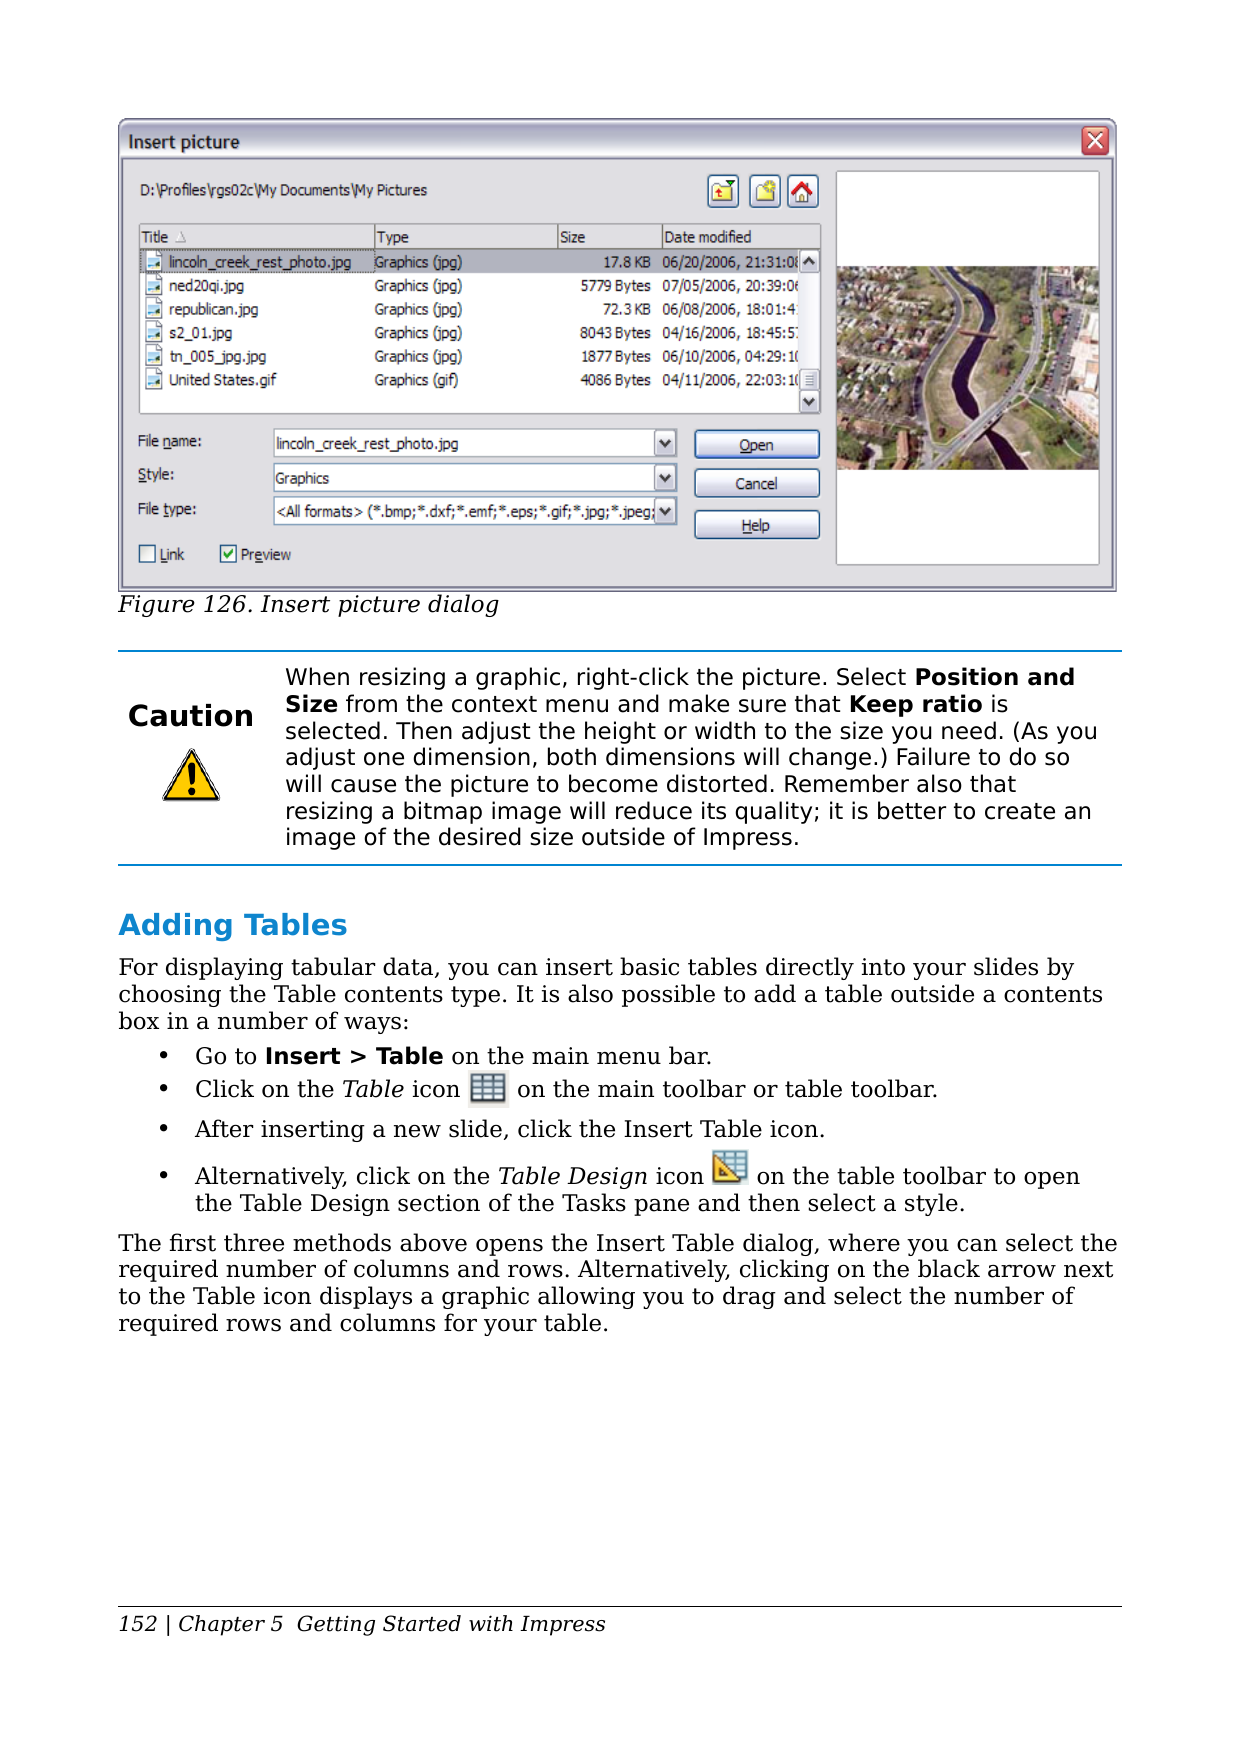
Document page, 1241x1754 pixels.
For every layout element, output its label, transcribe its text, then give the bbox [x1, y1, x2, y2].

picture [711, 1149, 749, 1185]
list Go to Insert > Table on the main menu bar. [156, 1041, 1122, 1070]
list For displaying tabular data, you can insert basic tables directly into your slides by choosing the Table contents type. It is also possible to add a table outside a contents box in a number of ways: [118, 954, 1122, 1034]
table_header Caution [118, 652, 263, 864]
subtitle Adding Tables [118, 908, 1122, 942]
text The first three methods above opens the Insert Table dialog, where you can select the required number of columns and rows. Alternatively, clicking on the black arrow next to the Table icon displays a graphic allowing you to drag and select the number of required rows and columns for your table. [118, 1230, 1122, 1336]
text Figure 126. Insert picture dialog [118, 592, 1117, 618]
table_header When resizing a graphic, right-click the picture. Select Position and Size from the context menu and make sure that Keep ratio is selected. Then adjust the height or width to the size you need. (As you adjust one dimension, both dimensions will change.) Failure to do so will cause the picture to become distorted. Remember also that resizing a bitmap image will reduce its quality; it is better to create an image of the desired size outside of Impress. [264, 652, 1122, 864]
picture [467, 1070, 510, 1108]
list After inserting a new slide, click the Insert Table icon. [156, 1114, 1122, 1143]
picture [118, 118, 1117, 592]
picture [158, 745, 224, 805]
list Click on the Table icon [156, 1070, 467, 1108]
list on the main toolbar or table toolbar. [510, 1070, 1122, 1108]
list Alternatively, click on the Table Design icon on the table toolbar to open the Table Design section of the Tasks pane and then select a style. [156, 1149, 1122, 1217]
